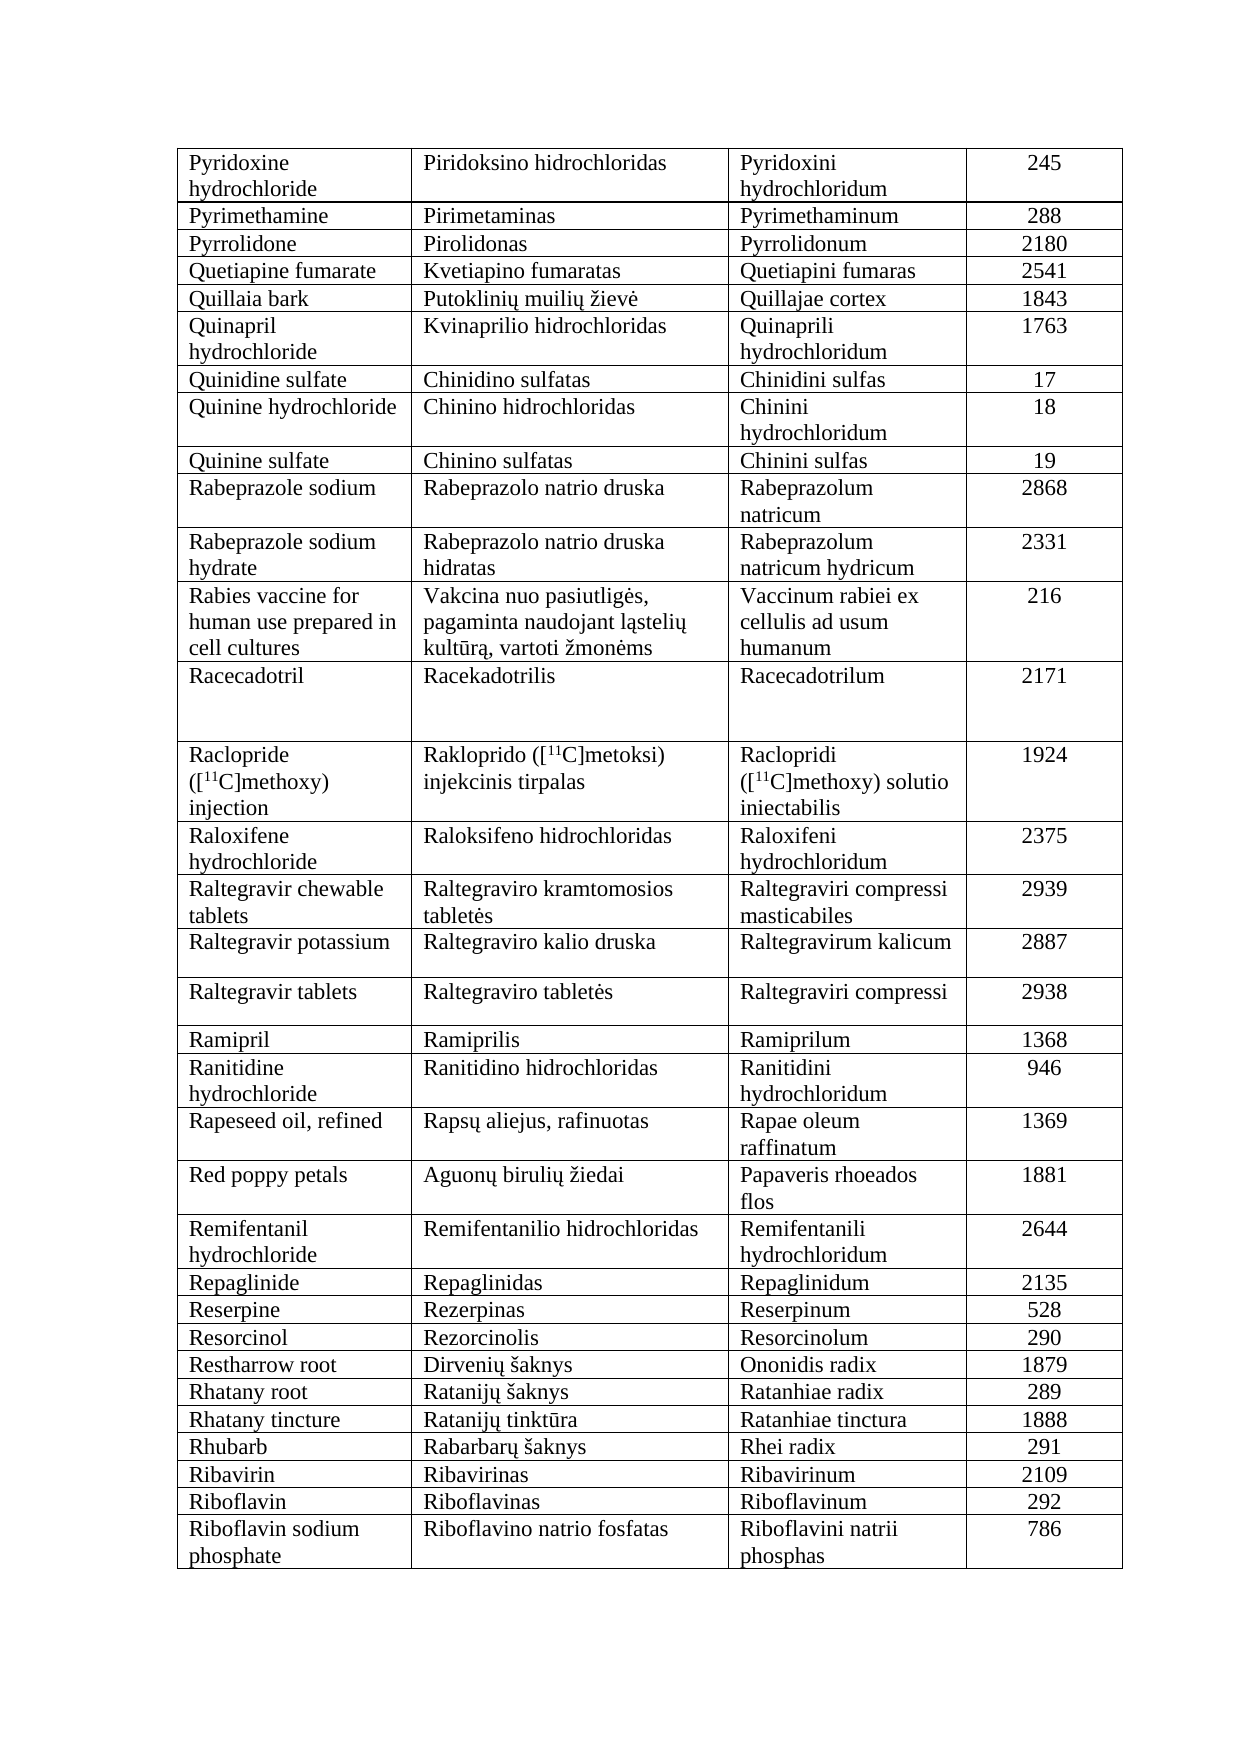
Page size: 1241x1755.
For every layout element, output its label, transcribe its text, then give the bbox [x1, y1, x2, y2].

table_cell Pyrrolidone [178, 230, 411, 256]
table_cell 2644 [967, 1215, 1122, 1268]
table_cell 786 [967, 1515, 1122, 1568]
table_cell Rakloprido ([11C]metoksi) injekcinis tirpalas [412, 742, 728, 821]
table_cell 528 [967, 1296, 1122, 1323]
table_cell Ribavirin [178, 1461, 411, 1487]
table_cell 1369 [967, 1108, 1122, 1160]
table_cell Raltegravirum kalicum [729, 929, 966, 977]
table_cell Riboflavini natrii phosphas [729, 1515, 966, 1568]
table_cell Chinino hidrochloridas [412, 393, 728, 446]
table_cell Rabies vaccine for human use prepared in cell cultures [178, 582, 411, 661]
table_cell Racecadotrilum [729, 662, 966, 741]
table_cell Resorcinolum [729, 1324, 966, 1350]
table_cell 19 [967, 447, 1122, 473]
table_cell Putoklinių muilių žievė [412, 285, 728, 311]
table_cell 1368 [967, 1026, 1122, 1053]
table_cell Repaglinidum [729, 1269, 966, 1295]
table_cell Quinine hydrochloride [178, 393, 411, 446]
table_cell Rabeprazole sodium hydrate [178, 528, 411, 581]
table_cell Red poppy petals [178, 1161, 411, 1214]
table_cell 2180 [967, 230, 1122, 256]
table_cell 292 [967, 1488, 1122, 1514]
table_cell Piridoksino hidrochloridas [412, 149, 728, 201]
table_cell Ramipril [178, 1026, 411, 1053]
table_cell Riboflavinum [729, 1488, 966, 1514]
table_cell Reserpine [178, 1296, 411, 1323]
table_cell Papaveris rhoeados flos [729, 1161, 966, 1214]
table_cell Pyridoxine hydrochloride [178, 149, 411, 201]
table_cell Rapeseed oil, refined [178, 1108, 411, 1160]
table_cell Quinidine sulfate [178, 366, 411, 392]
table_cell Ramiprilum [729, 1026, 966, 1053]
table_cell Dirvenių šaknys [412, 1351, 728, 1377]
table_cell Rabarbarų šaknys [412, 1433, 728, 1459]
table_cell Quinine sulfate [178, 447, 411, 473]
table_cell Raltegraviri compressi masticabiles [729, 875, 966, 928]
table_cell Quinapril hydrochloride [178, 312, 411, 365]
table_cell Raltegraviro kalio druska [412, 929, 728, 977]
table_cell Ranitidino hidrochloridas [412, 1054, 728, 1107]
table_cell Raclopridi ([11C]methoxy) solutio iniectabilis [729, 742, 966, 821]
table_cell 2938 [967, 978, 1122, 1025]
table_cell Rezorcinolis [412, 1324, 728, 1350]
table_cell 2135 [967, 1269, 1122, 1295]
table_cell Rabeprazole sodium [178, 474, 411, 527]
table_cell Repaglinidas [412, 1269, 728, 1295]
table_cell 1888 [967, 1406, 1122, 1432]
table_cell Chinini hydrochloridum [729, 393, 966, 446]
table_cell Racekadotrilis [412, 662, 728, 741]
table_cell Ratanhiae radix [729, 1379, 966, 1405]
table_cell 2109 [967, 1461, 1122, 1487]
table_cell Pyridoxini hydrochloridum [729, 149, 966, 201]
table_cell Ratanhiae tinctura [729, 1406, 966, 1432]
table_cell Ramiprilis [412, 1026, 728, 1053]
table_cell Ononidis radix [729, 1351, 966, 1377]
table_cell 2887 [967, 929, 1122, 977]
table_cell Pirimetaminas [412, 203, 728, 229]
table_cell Quinaprili hydrochloridum [729, 312, 966, 365]
table_cell 946 [967, 1054, 1122, 1107]
table_cell Raltegraviro kramtomosios tabletės [412, 875, 728, 928]
table_cell Raltegraviro tabletės [412, 978, 728, 1025]
table_cell 1881 [967, 1161, 1122, 1214]
table_cell Ratanijų tinktūra [412, 1406, 728, 1432]
table_cell Vakcina nuo pasiutligės, pagaminta naudojant ląstelių kultūrą, vartoti žmonėms [412, 582, 728, 661]
table_cell Pyrimethamine [178, 203, 411, 229]
table_cell Rapsų aliejus, rafinuotas [412, 1108, 728, 1160]
table_cell Rapae oleum raffinatum [729, 1108, 966, 1160]
table_cell 2939 [967, 875, 1122, 928]
table_cell Ranitidine hydrochloride [178, 1054, 411, 1107]
table_cell Restharrow root [178, 1351, 411, 1377]
table_cell Ribavirinas [412, 1461, 728, 1487]
table_cell Racecadotril [178, 662, 411, 741]
table_cell Riboflavinas [412, 1488, 728, 1514]
table_cell Chinidino sulfatas [412, 366, 728, 392]
table_cell Rabeprazolo natrio druska hidratas [412, 528, 728, 581]
table_cell Ratanijų šaknys [412, 1379, 728, 1405]
table_cell 288 [967, 203, 1122, 229]
table_cell 290 [967, 1324, 1122, 1350]
table_cell Ranitidini hydrochloridum [729, 1054, 966, 1107]
table_cell Pirolidonas [412, 230, 728, 256]
table_cell Raltegravir tablets [178, 978, 411, 1025]
table_cell Quetiapini fumaras [729, 257, 966, 283]
table_cell 1924 [967, 742, 1122, 821]
table_cell Raltegravir chewable tablets [178, 875, 411, 928]
table_cell Quetiapine fumarate [178, 257, 411, 283]
table_cell 1763 [967, 312, 1122, 365]
table_cell Rabeprazolum natricum hydricum [729, 528, 966, 581]
table_cell 2375 [967, 822, 1122, 874]
table_cell Chinidini sulfas [729, 366, 966, 392]
table_cell 17 [967, 366, 1122, 392]
table_cell 2331 [967, 528, 1122, 581]
table_cell Rhatany root [178, 1379, 411, 1405]
table_cell Reserpinum [729, 1296, 966, 1323]
table_cell Pyrimethaminum [729, 203, 966, 229]
table_cell Riboflavino natrio fosfatas [412, 1515, 728, 1568]
table_cell Rabeprazolum natricum [729, 474, 966, 527]
table_cell Rezerpinas [412, 1296, 728, 1323]
table_cell Kvetiapino fumaratas [412, 257, 728, 283]
table_cell 1879 [967, 1351, 1122, 1377]
table_cell Remifentanili hydrochloridum [729, 1215, 966, 1268]
table_cell Raltegraviri compressi [729, 978, 966, 1025]
table_cell Rabeprazolo natrio druska [412, 474, 728, 527]
table_cell 18 [967, 393, 1122, 446]
table_cell Ribavirinum [729, 1461, 966, 1487]
table_cell Riboflavin sodium phosphate [178, 1515, 411, 1568]
table_cell Riboflavin [178, 1488, 411, 1514]
table_cell 2171 [967, 662, 1122, 741]
table_cell 289 [967, 1379, 1122, 1405]
table_cell Quillaia bark [178, 285, 411, 311]
table_cell Remifentanilio hidrochloridas [412, 1215, 728, 1268]
table_cell Raloxifeni hydrochloridum [729, 822, 966, 874]
table_cell Raclopride ([11C]methoxy) injection [178, 742, 411, 821]
table_cell Vaccinum rabiei ex cellulis ad usum humanum [729, 582, 966, 661]
table_cell Resorcinol [178, 1324, 411, 1350]
table_cell 291 [967, 1433, 1122, 1459]
table_cell Raloxifene hydrochloride [178, 822, 411, 874]
table_cell 245 [967, 149, 1122, 201]
table_cell Chinino sulfatas [412, 447, 728, 473]
table_cell Raltegravir potassium [178, 929, 411, 977]
table_cell Rhatany tincture [178, 1406, 411, 1432]
table_cell Repaglinide [178, 1269, 411, 1295]
table_cell Pyrrolidonum [729, 230, 966, 256]
table_cell 2868 [967, 474, 1122, 527]
table_cell 1843 [967, 285, 1122, 311]
table_cell Rhubarb [178, 1433, 411, 1459]
table_cell Aguonų birulių žiedai [412, 1161, 728, 1214]
table_cell Quillajae cortex [729, 285, 966, 311]
table_cell Kvinaprilio hidrochloridas [412, 312, 728, 365]
table_cell 2541 [967, 257, 1122, 283]
table_cell 216 [967, 582, 1122, 661]
table_cell Rhei radix [729, 1433, 966, 1459]
table_cell Remifentanil hydrochloride [178, 1215, 411, 1268]
table_cell Raloksifeno hidrochloridas [412, 822, 728, 874]
table_cell Chinini sulfas [729, 447, 966, 473]
